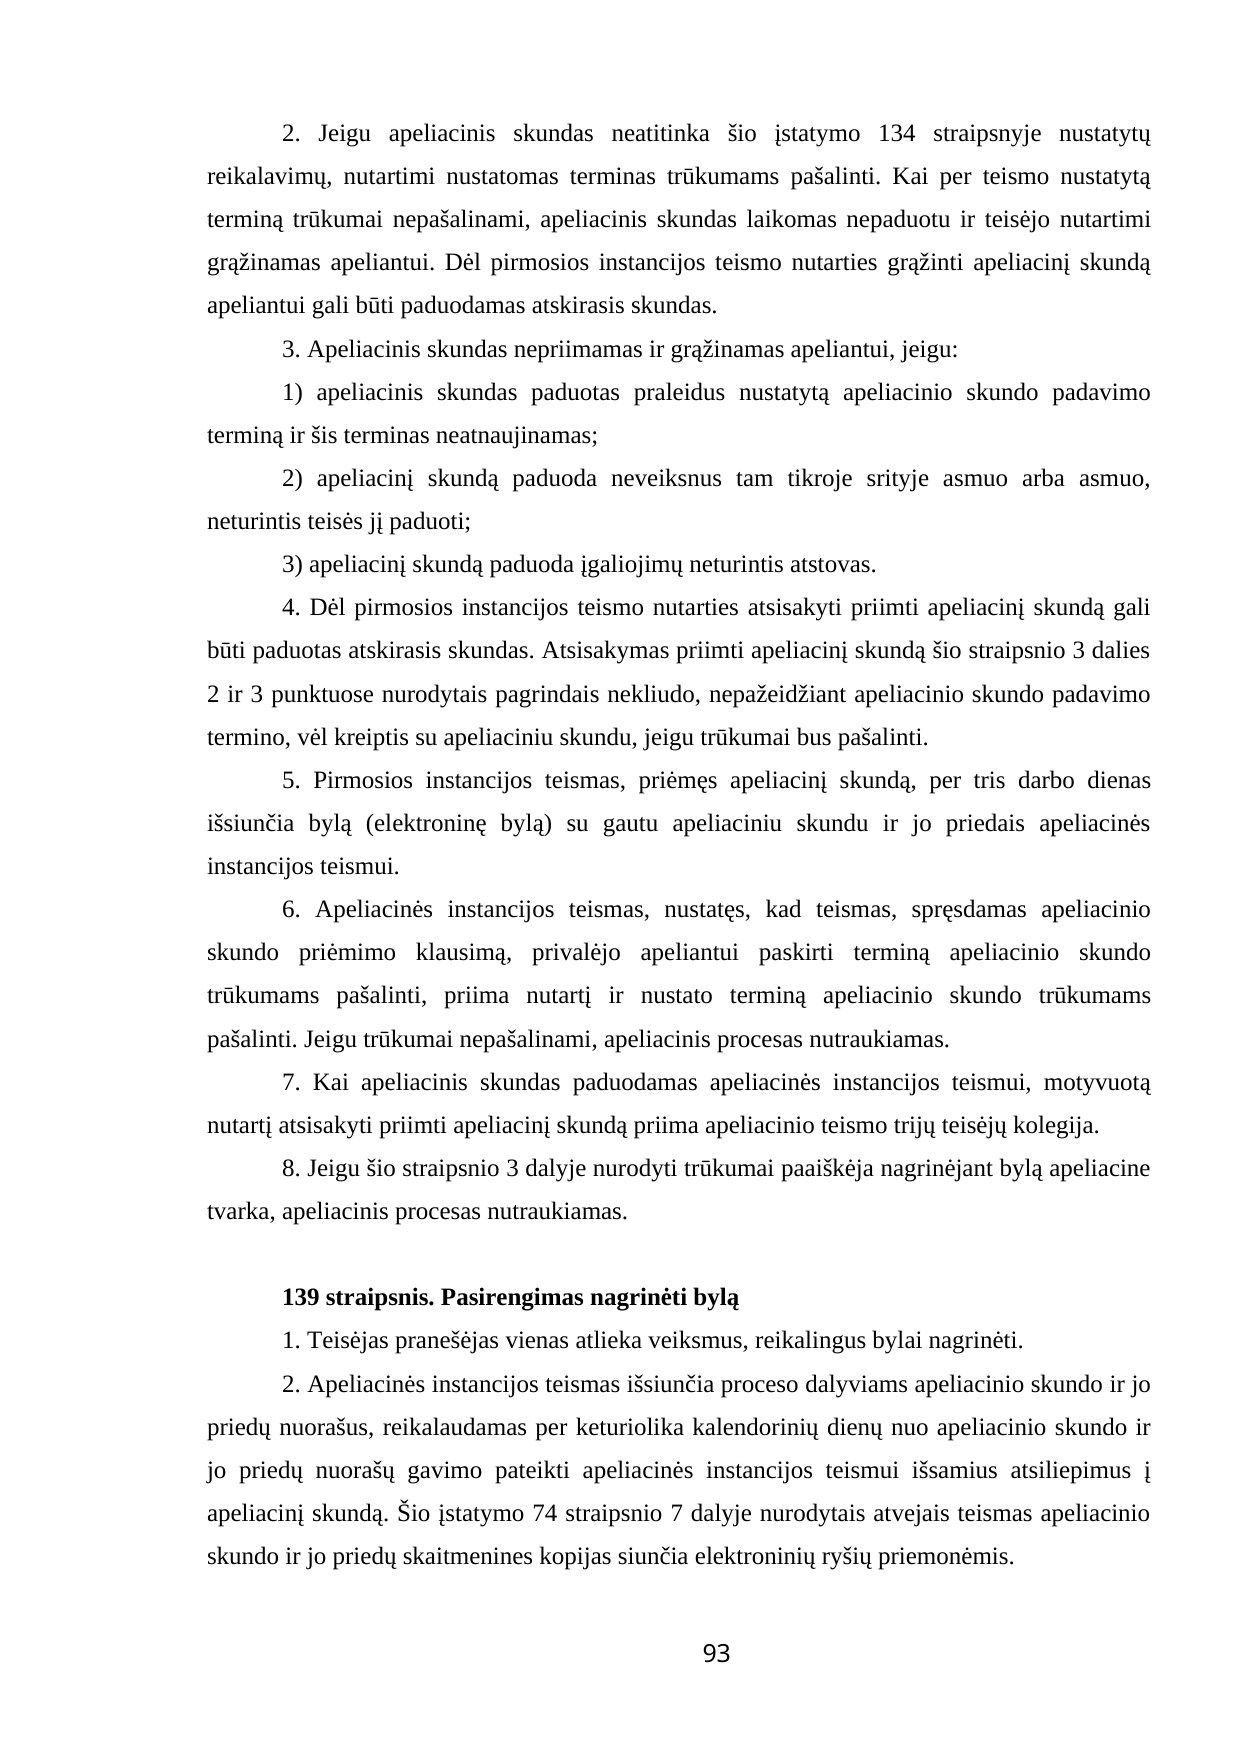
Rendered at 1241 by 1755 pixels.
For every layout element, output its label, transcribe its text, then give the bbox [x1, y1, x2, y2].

text 3. Apeliacinis skundas nepriimamas ir grąžinamas apeliantui, jeigu: [207, 334, 1152, 362]
text 2. Jeigu apeliacinis skundas neatitinka šio įstatymo 134 straipsnyje nustatytų reikalavimų, nutartimi nustatomas terminas trūkumams pašalinti. Kai per teismo nustatytą terminą trūkumai nepašalinami, apeliacinis skundas laikomas nepaduotu ir teisėjo nutartimi grąžinamas apeliantui. Dėl pirmosios instancijos teismo nutarties grąžinti apeliacinį skundą apeliantui gali būti paduodamas atskirasis skundas. [207, 118, 1152, 319]
text 1. Teisėjas pranešėjas vienas atlieka veiksmus, reikalingus bylai nagrinėti. [207, 1326, 1152, 1354]
text 8. Jeigu šio straipsnio 3 dalyje nurodyti trūkumai paaiškėja nagrinėjant bylą apeliacine tvarka, apeliacinis procesas nutraukiamas. [207, 1153, 1152, 1225]
text 6. Apeliacinės instancijos teismas, nustatęs, kad teismas, spręsdamas apeliacinio skundo priėmimo klausimą, privalėjo apeliantui paskirti terminą apeliacinio skundo trūkumams pašalinti, priima nutartį ir nustato terminą apeliacinio skundo trūkumams pašalinti. Jeigu trūkumai nepašalinami, apeliacinis procesas nutraukiamas. [207, 894, 1152, 1052]
text 2) apeliacinį skundą paduoda neveiksnus tam tikroje srityje asmuo arba asmuo, neturintis teisės jį paduoti; [207, 463, 1152, 535]
text 7. Kai apeliacinis skundas paduodamas apeliacinės instancijos teismui, motyvuotą nutartį atsisakyti priimti apeliacinį skundą priima apeliacinio teismo trijų teisėjų kolegija. [207, 1067, 1152, 1139]
text 5. Pirmosios instancijos teismas, priėmęs apeliacinį skundą, per tris darbo dienas išsiunčia bylą (elektroninę bylą) su gautu apeliaciniu skundu ir jo priedais apeliacinės instancijos teismui. [207, 765, 1152, 880]
text 1) apeliacinis skundas paduotas praleidus nustatytą apeliacinio skundo padavimo terminą ir šis terminas neatnaujinamas; [207, 377, 1152, 449]
text 3) apeliacinį skundą paduoda įgaliojimų neturintis atstovas. [207, 549, 1152, 578]
text 139 straipsnis. Pasirengimas nagrinėti bylą [207, 1282, 1152, 1311]
text 2. Apeliacinės instancijos teismas išsiunčia proceso dalyviams apeliacinio skundo ir jo priedų nuorašus, reikalaudamas per keturiolika kalendorinių dienų nuo apeliacinio skundo ir jo priedų nuorašų gavimo pateikti apeliacinės instancijos teismui išsamius atsiliepimus į apeliacinį skundą. Šio įstatymo 74 straipsnio 7 dalyje nurodytais atvejais teismas apeliacinio skundo ir jo priedų skaitmenines kopijas siunčia elektroninių ryšių priemonėmis. [207, 1369, 1152, 1570]
text 4. Dėl pirmosios instancijos teismo nutarties atsisakyti priimti apeliacinį skundą gali būti paduotas atskirasis skundas. Atsisakymas priimti apeliacinį skundą šio straipsnio 3 dalies 2 ir 3 punktuose nurodytais pagrindais nekliudo, nepažeidžiant apeliacinio skundo padavimo termino, vėl kreiptis su apeliaciniu skundu, jeigu trūkumai bus pašalinti. [207, 592, 1152, 751]
